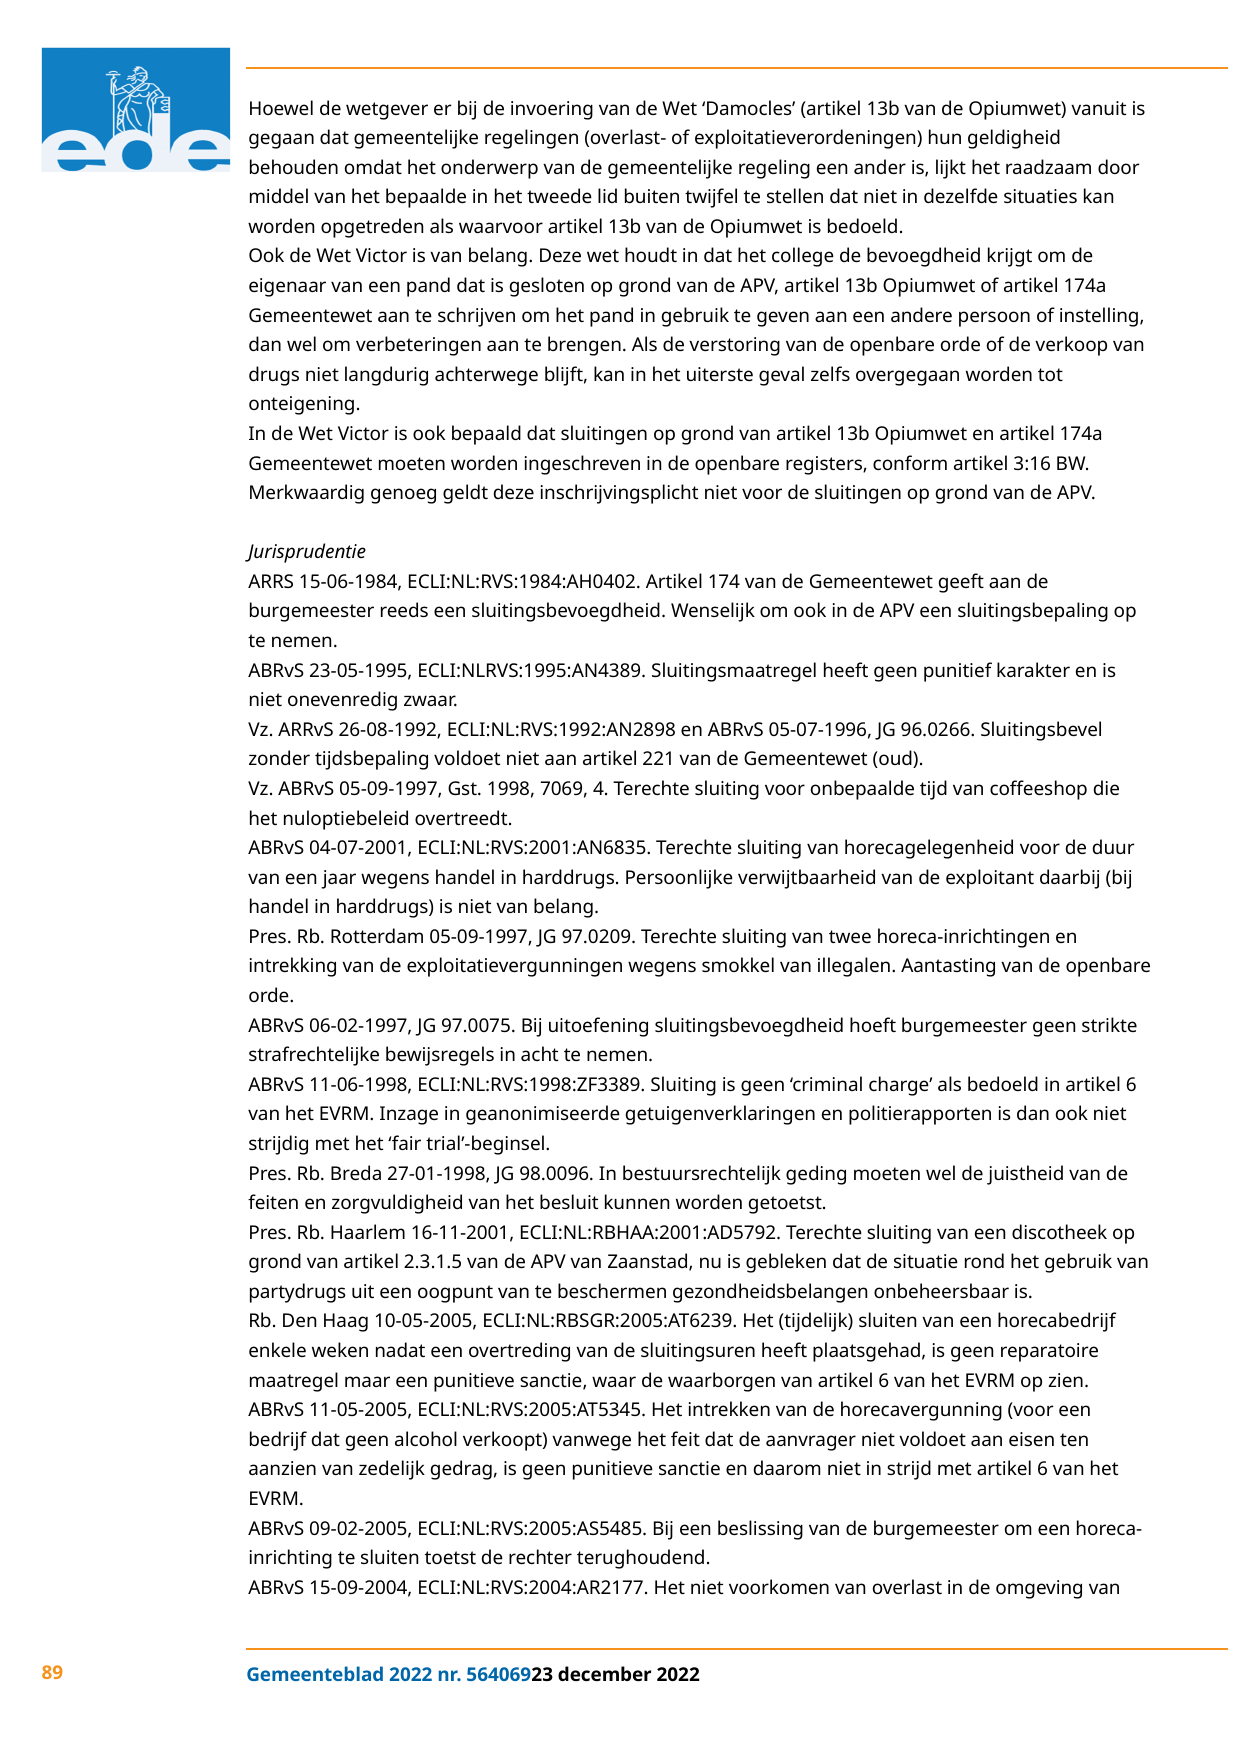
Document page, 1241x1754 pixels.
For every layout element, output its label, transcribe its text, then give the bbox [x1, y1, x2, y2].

text Vz. ARRvS 26-08-1992, ECLI:NL:RVS:1992:AN2898 en ABRvS 05-07-1996, JG 96.0266. Sluitingsbevel zonder tijdsbepaling voldoet niet aan artikel 221 van de Gemeentewet (oud). [248, 716, 1152, 771]
text Hoewel de wetgever er bij de invoering van de Wet ‘Damocles’ (artikel 13b van de Opiumwet) vanuit is gegaan dat gemeentelijke regelingen (overlast- of exploitatieverordeningen) hun geldigheid behouden omdat het onderwerp van de gemeentelijke regeling een ander is, lijkt het raadzaam door middel van het bepaalde in het tweede lid buiten twijfel te stellen dat niet in dezelfde situaties kan worden opgetreden als waarvoor artikel 13b van de Opiumwet is bedoeld. [248, 95, 1152, 239]
text ABRvS 04-07-2001, ECLI:NL:RVS:2001:AN6835. Terechte sluiting van horecagelegenheid voor de duur van een jaar wegens handel in harddrugs. Persoonlijke verwijtbaarheid van de exploitant daarbij (bij handel in harddrugs) is niet van belang. [248, 834, 1152, 919]
text Pres. Rb. Rotterdam 05-09-1997, JG 97.0209. Terechte sluiting van twee horeca-inrichtingen en intrekking van de exploitatievergunningen wegens smokkel van illegalen. Aantasting van de openbare orde. [248, 923, 1152, 1008]
text Jurisprudentie [248, 538, 1152, 564]
text ARRS 15-06-1984, ECLI:NL:RVS:1984:AH0402. Artikel 174 van de Gemeentewet geeft aan de burgemeester reeds een sluitingsbevoegdheid. Wenselijk om ook in de APV een sluitingsbepaling op te nemen. [248, 568, 1152, 653]
text In de Wet Victor is ook bepaald dat sluitingen op grond van artikel 13b Opiumwet en artikel 174a Gemeentewet moeten worden ingeschreven in de openbare registers, conform artikel 3:16 BW. Merkwaardig genoeg geldt deze inschrijvingsplicht niet voor de sluitingen op grond van de APV. [248, 420, 1152, 505]
text Pres. Rb. Haarlem 16-11-2001, ECLI:NL:RBHAA:2001:AD5792. Terechte sluiting van een discotheek op grond van artikel 2.3.1.5 van de APV van Zaanstad, nu is gebleken dat de situatie rond het gebruik van partydrugs uit een oogpunt van te beschermen gezondheidsbelangen onbeheersbaar is. [248, 1219, 1152, 1304]
text Pres. Rb. Breda 27-01-1998, JG 98.0096. In bestuursrechtelijk geding moeten wel de juistheid van de feiten en zorgvuldigheid van het besluit kunnen worden getoetst. [248, 1160, 1152, 1215]
text Vz. ABRvS 05-09-1997, Gst. 1998, 7069, 4. Terechte sluiting voor onbepaalde tijd van coffeeshop die het nuloptiebeleid overtreedt. [248, 775, 1152, 831]
text ABRvS 06-02-1997, JG 97.0075. Bij uitoefening sluitingsbevoegdheid hoeft burgemeester geen strikte strafrechtelijke bewijsregels in acht te nemen. [248, 1012, 1152, 1067]
text Rb. Den Haag 10-05-2005, ECLI:NL:RBSGR:2005:AT6239. Het (tijdelijk) sluiten van een horecabedrijf enkele weken nadat een overtreding van de sluitingsuren heeft plaatsgehad, is geen reparatoire maatregel maar een punitieve sanctie, waar de waarborgen van artikel 6 van het EVRM op zien. [248, 1308, 1152, 1393]
text ABRvS 11-06-1998, ECLI:NL:RVS:1998:ZF3389. Sluiting is geen ‘criminal charge’ als bedoeld in artikel 6 van het EVRM. Inzage in geanonimiseerde getuigenverklaringen en politierapporten is dan ook niet strijdig met het ‘fair trial’-beginsel. [248, 1071, 1152, 1156]
text Ook de Wet Victor is van belang. Deze wet houdt in dat het college de bevoegdheid krijgt om de eigenaar van een pand dat is gesloten op grond van de APV, artikel 13b Opiumwet of artikel 174a Gemeentewet aan te schrijven om het pand in gebruik te geven aan een andere persoon of instelling, dan wel om verbeteringen aan te brengen. Als de verstoring van de openbare orde of de verkoop van drugs niet langdurig achterwege blijft, kan in het uiterste geval zelfs overgegaan worden tot onteigening. [248, 243, 1152, 416]
text ABRvS 15-09-2004, ECLI:NL:RVS:2004:AR2177. Het niet voorkomen van overlast in de omgeving van [248, 1574, 1152, 1600]
text ABRvS 09-02-2005, ECLI:NL:RVS:2005:AS5485. Bij een beslissing van de burgemeester om een horeca-inrichting te sluiten toetst de rechter terughoudend. [248, 1515, 1152, 1570]
text ABRvS 23-05-1995, ECLI:NLRVS:1995:AN4389. Sluitingsmaatregel heeft geen punitief karakter en is niet onevenredig zwaar. [248, 657, 1152, 712]
picture [41, 47, 231, 172]
text ABRvS 11-05-2005, ECLI:NL:RVS:2005:AT5345. Het intrekken van de horecavergunning (voor een bedrijf dat geen alcohol verkoopt) vanwege het feit dat de aanvrager niet voldoet aan eisen ten aanzien van zedelijk gedrag, is geen punitieve sanctie en daarom niet in strijd met artikel 6 van het EVRM. [248, 1396, 1152, 1511]
